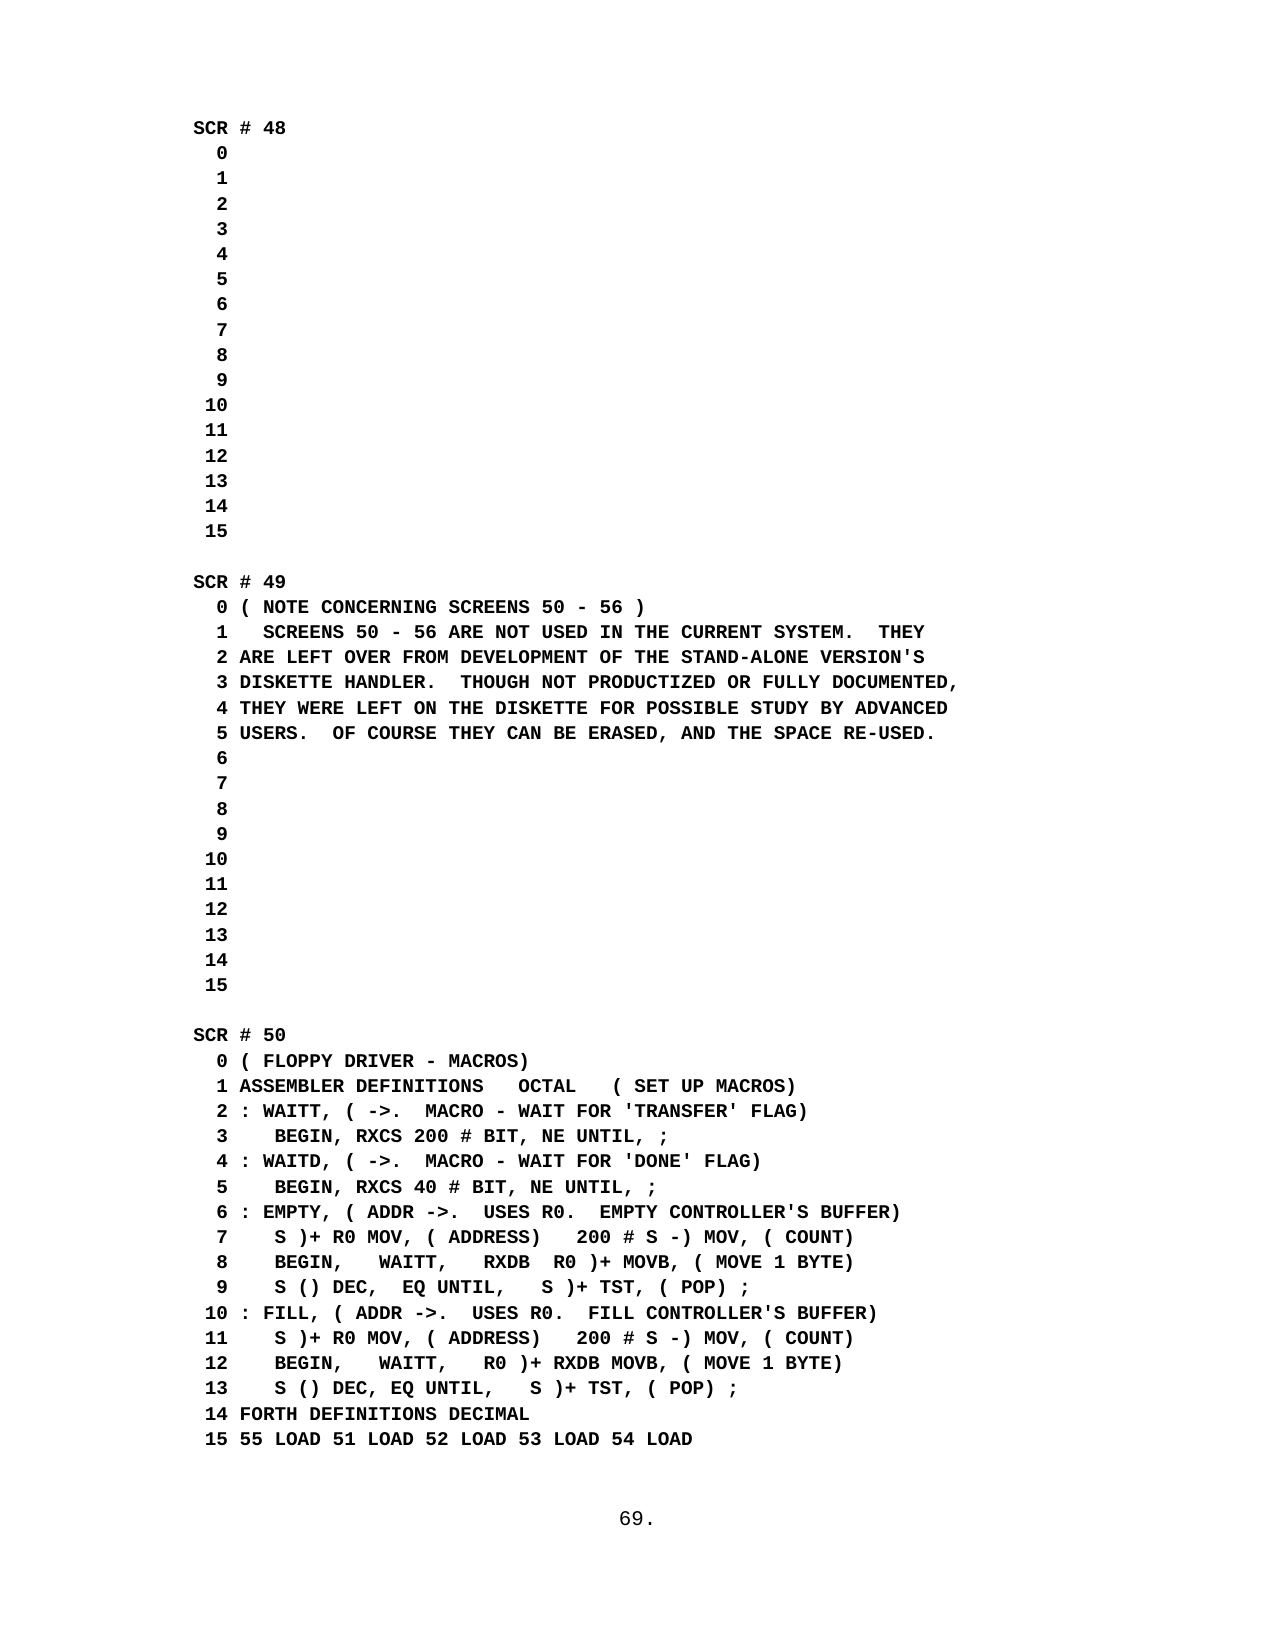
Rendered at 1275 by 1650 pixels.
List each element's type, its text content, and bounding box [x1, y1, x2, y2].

text 10 [193, 849, 1157, 871]
text 3 DISKETTE HANDLER. THOUGH NOT PRODUCTIZED OR FULLY DOCUMENTED, [193, 673, 1157, 695]
text SCR # 49 [193, 572, 1157, 594]
text 13 S () DEC, EQ UNTIL, S )+ TST, ( POP) ; [193, 1378, 1157, 1401]
text 12 [193, 446, 1157, 468]
text 3 [193, 219, 1157, 241]
text 13 [193, 471, 1157, 493]
text 7 [193, 773, 1157, 796]
text 8 [193, 345, 1157, 367]
text 2 ARE LEFT OVER FROM DEVELOPMENT OF THE STAND-ALONE VERSION'S [193, 647, 1157, 669]
text 4 : WAITD, ( ->. MACRO - WAIT FOR 'DONE' FLAG) [193, 1152, 1157, 1174]
text 4 [193, 244, 1157, 266]
text 8 [193, 799, 1157, 821]
text 6 [193, 294, 1157, 317]
text 1 SCREENS 50 - 56 ARE NOT USED IN THE CURRENT SYSTEM. THEY [193, 622, 1157, 644]
text 12 BEGIN, WAITT, R0 )+ RXDB MOVB, ( MOVE 1 BYTE) [193, 1353, 1157, 1375]
text 15 [193, 521, 1157, 543]
text 13 [193, 925, 1157, 947]
text 9 [193, 824, 1157, 846]
text 11 [193, 874, 1157, 896]
text SCR # 50 [193, 1026, 1157, 1048]
text 9 [193, 370, 1157, 392]
text 5 USERS. OF COURSE THEY CAN BE ERASED, AND THE SPACE RE-USED. [193, 723, 1157, 745]
text 2 : WAITT, ( ->. MACRO - WAIT FOR 'TRANSFER' FLAG) [193, 1101, 1157, 1123]
text 11 [193, 421, 1157, 443]
text 0 ( FLOPPY DRIVER - MACROS) [193, 1051, 1157, 1073]
text 9 S () DEC, EQ UNTIL, S )+ TST, ( POP) ; [193, 1278, 1157, 1300]
text 1 ASSEMBLER DEFINITIONS OCTAL ( SET UP MACROS) [193, 1076, 1157, 1098]
text 6 : EMPTY, ( ADDR ->. USES R0. EMPTY CONTROLLER'S BUFFER) [193, 1202, 1157, 1224]
text 6 [193, 748, 1157, 770]
text 4 THEY WERE LEFT ON THE DISKETTE FOR POSSIBLE STUDY BY ADVANCED [193, 698, 1157, 720]
text 5 [193, 269, 1157, 291]
text 8 BEGIN, WAITT, RXDB R0 )+ MOVB, ( MOVE 1 BYTE) [193, 1252, 1157, 1274]
text 2 [193, 194, 1157, 216]
text 11 S )+ R0 MOV, ( ADDRESS) 200 # S -) MOV, ( COUNT) [193, 1328, 1157, 1350]
text 5 BEGIN, RXCS 40 # BIT, NE UNTIL, ; [193, 1177, 1157, 1199]
text 10 [193, 395, 1157, 417]
text 12 [193, 899, 1157, 922]
text 7 [193, 320, 1157, 342]
text 15 55 LOAD 51 LOAD 52 LOAD 53 LOAD 54 LOAD [193, 1429, 1157, 1451]
text 1 [193, 168, 1157, 191]
text 0 [193, 143, 1157, 165]
text 14 FORTH DEFINITIONS DECIMAL [193, 1404, 1157, 1426]
text 10 : FILL, ( ADDR ->. USES R0. FILL CONTROLLER'S BUFFER) [193, 1303, 1157, 1325]
text 15 [193, 975, 1157, 997]
text 14 [193, 950, 1157, 972]
text 14 [193, 496, 1157, 518]
text 7 S )+ R0 MOV, ( ADDRESS) 200 # S -) MOV, ( COUNT) [193, 1227, 1157, 1249]
text SCR # 48 [193, 118, 1157, 140]
text 0 ( NOTE CONCERNING SCREENS 50 - 56 ) [193, 597, 1157, 619]
text 3 BEGIN, RXCS 200 # BIT, NE UNTIL, ; [193, 1126, 1157, 1148]
